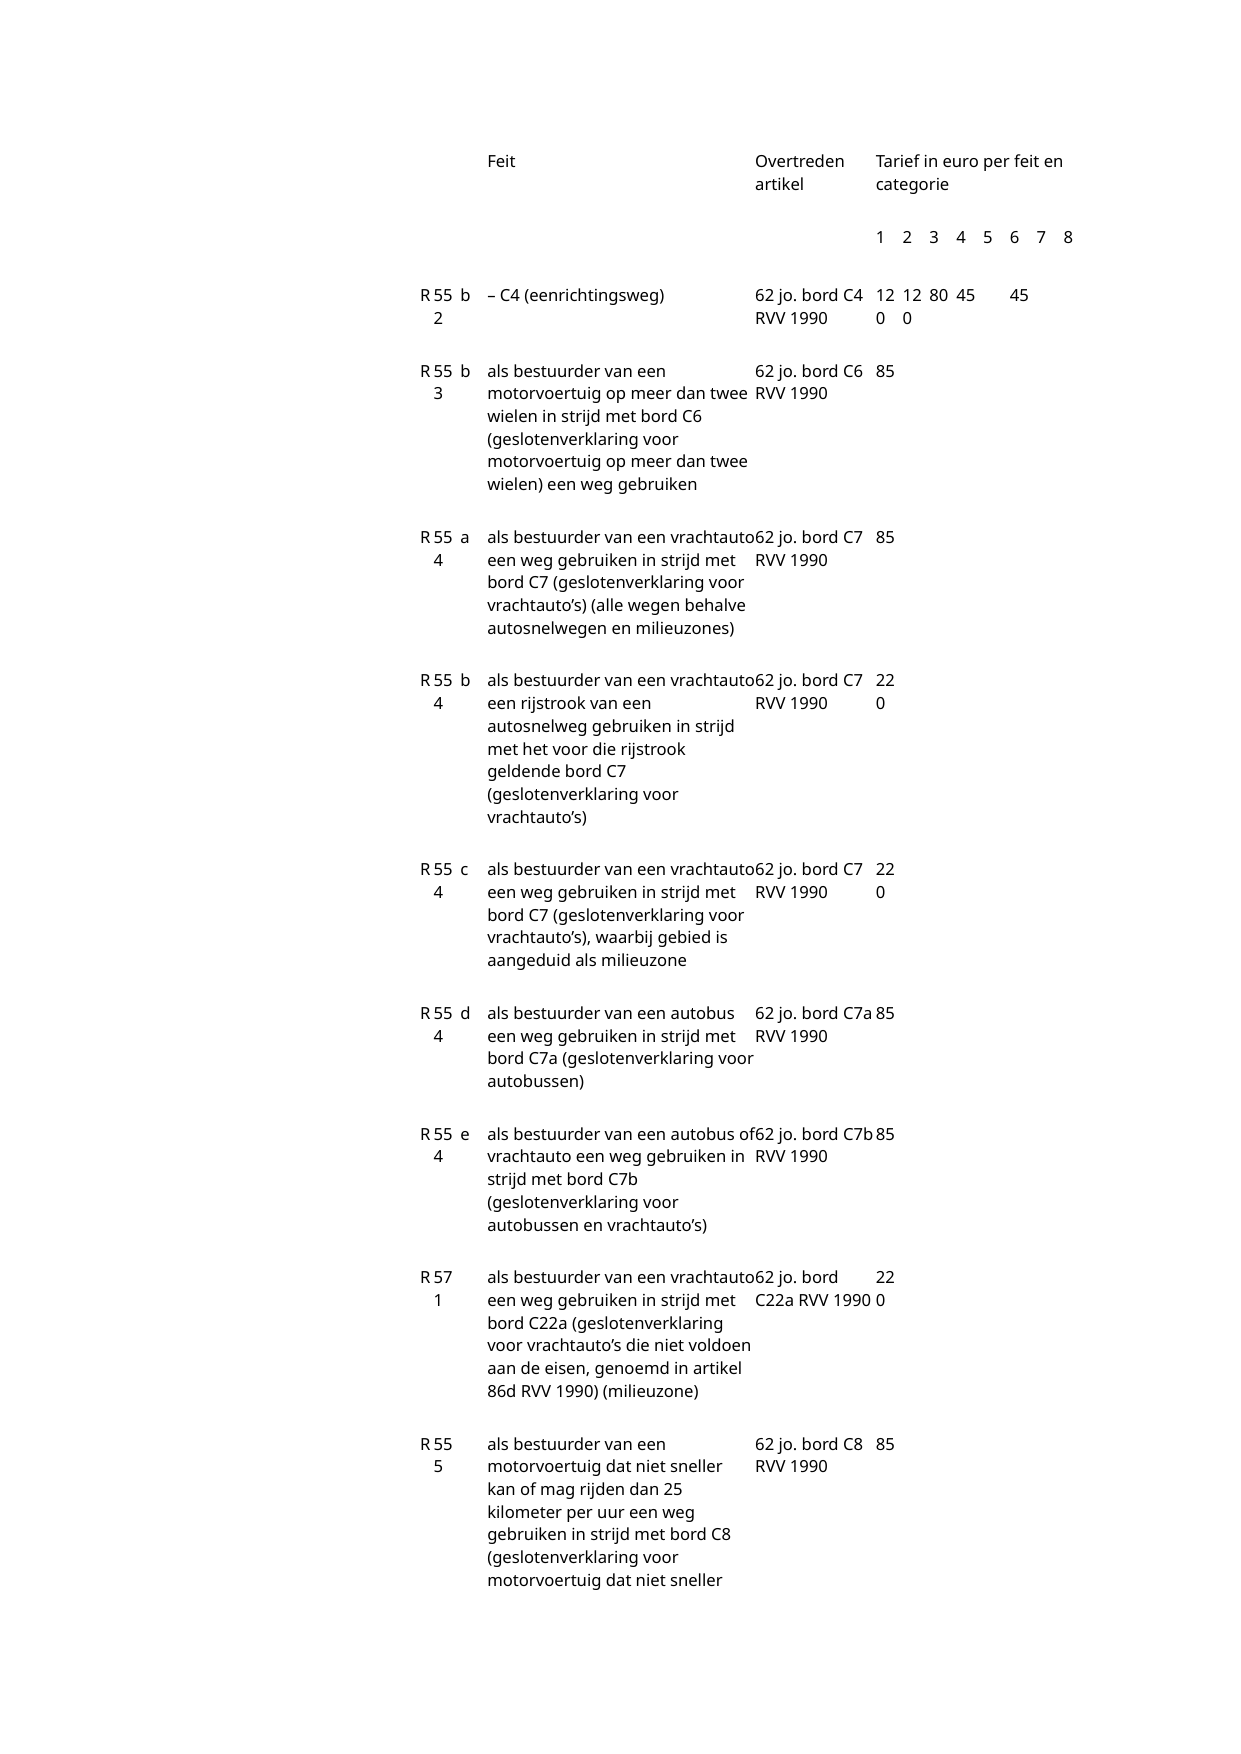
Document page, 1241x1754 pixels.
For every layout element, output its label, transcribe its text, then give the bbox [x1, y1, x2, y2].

table_cell 62 jo. bord C8 RVV 1990 [755, 1432, 876, 1591]
table_cell [1063, 284, 1090, 359]
table_cell [1036, 526, 1063, 669]
table_cell 552 [433, 284, 460, 359]
table_cell R [420, 526, 433, 669]
table_cell [983, 1432, 1009, 1591]
table_cell [903, 1123, 929, 1266]
table_cell [487, 225, 755, 284]
table_cell 62 jo. bord C7 RVV 1990 [755, 858, 876, 1002]
table_cell [903, 1002, 929, 1122]
table_cell 120 [876, 284, 902, 359]
table_cell [983, 526, 1009, 669]
table_header [433, 150, 460, 225]
table_cell 62 jo. bord C4 RVV 1990 [755, 284, 876, 359]
table_cell R [420, 858, 433, 1002]
table_cell [1010, 1123, 1036, 1266]
table_cell 85 [876, 1002, 902, 1122]
table_cell 2 [903, 225, 929, 284]
table_cell als bestuurder van een vrachtauto een weg gebruiken in strijd met bord C22a (geslotenverklaring voor vrachtauto’s die niet voldoen aan de eisen, genoemd in artikel 86d RVV 1990) (milieuzone) [487, 1266, 755, 1432]
table_cell [929, 1432, 956, 1591]
table_cell 80 [929, 284, 956, 359]
table_header Overtreden artikel [755, 150, 876, 225]
table_cell 220 [876, 858, 902, 1002]
table_cell [1063, 1432, 1090, 1591]
table_cell [433, 225, 460, 284]
table_cell b [460, 284, 487, 359]
table_cell [983, 284, 1009, 359]
table_cell [1063, 526, 1090, 669]
table_cell R [420, 669, 433, 858]
table_cell [1036, 858, 1063, 1002]
table_cell 3 [929, 225, 956, 284]
table_cell [983, 858, 1009, 1002]
table_cell a [460, 526, 487, 669]
table_cell [1063, 1002, 1090, 1122]
table_cell e [460, 1123, 487, 1266]
table_cell 571 [433, 1266, 460, 1432]
table_cell 62 jo. bord C7b RVV 1990 [755, 1123, 876, 1266]
table_cell [983, 1002, 1009, 1122]
table_cell 8 [1063, 225, 1090, 284]
table_cell [956, 359, 983, 526]
table_cell [1010, 1002, 1036, 1122]
table_cell 62 jo. bord C7 RVV 1990 [755, 526, 876, 669]
table_cell R [420, 284, 433, 359]
table_cell [956, 669, 983, 858]
table_cell als bestuurder van een motorvoertuig op meer dan twee wielen in strijd met bord C6 (geslotenverklaring voor motorvoertuig op meer dan twee wielen) een weg gebruiken [487, 359, 755, 526]
table_cell [460, 1266, 487, 1432]
table_cell [956, 858, 983, 1002]
table_cell 85 [876, 526, 902, 669]
table_cell – C4 (eenrichtingsweg) [487, 284, 755, 359]
table_cell [929, 1002, 956, 1122]
table_header Tarief in euro per feit en categorie [876, 150, 1090, 225]
table_cell 4 [956, 225, 983, 284]
table_cell [903, 669, 929, 858]
table_cell [903, 1266, 929, 1432]
table_cell [1010, 858, 1036, 1002]
table_cell [956, 1432, 983, 1591]
table_cell 553 [433, 359, 460, 526]
table_cell 45 [956, 284, 983, 359]
table_cell [1010, 359, 1036, 526]
table_cell [420, 225, 433, 284]
table_cell [1063, 669, 1090, 858]
table_cell 220 [876, 669, 902, 858]
table_cell 62 jo. bord C6 RVV 1990 [755, 359, 876, 526]
table_cell [1036, 284, 1063, 359]
table_cell 554 [433, 1002, 460, 1122]
table_header [460, 150, 487, 225]
table_cell [903, 1432, 929, 1591]
table_cell [1036, 359, 1063, 526]
table_cell [1063, 1266, 1090, 1432]
table_cell 45 [1010, 284, 1036, 359]
table_cell [929, 359, 956, 526]
table_cell c [460, 858, 487, 1002]
table_cell [903, 858, 929, 1002]
table_cell [755, 225, 876, 284]
table_cell [956, 1002, 983, 1122]
table_cell 5 [983, 225, 1009, 284]
table_cell [983, 1266, 1009, 1432]
table_cell [1010, 669, 1036, 858]
table_cell [460, 225, 487, 284]
table_cell [1063, 858, 1090, 1002]
table_cell 62 jo. bord C7a RVV 1990 [755, 1002, 876, 1122]
table_cell [1010, 1266, 1036, 1432]
table_cell [929, 858, 956, 1002]
table_cell [1010, 1432, 1036, 1591]
table_cell 555 [433, 1432, 460, 1591]
table_cell 85 [876, 359, 902, 526]
table_cell [1036, 1432, 1063, 1591]
table_cell 554 [433, 669, 460, 858]
table_cell 7 [1036, 225, 1063, 284]
table_cell [1036, 1123, 1063, 1266]
table_cell 554 [433, 858, 460, 1002]
table_cell [460, 1432, 487, 1591]
table_cell als bestuurder van een vrachtauto een weg gebruiken in strijd met bord C7 (geslotenverklaring voor vrachtauto’s), waarbij gebied is aangeduid als milieuzone [487, 858, 755, 1002]
table_cell [983, 359, 1009, 526]
table_header [420, 150, 433, 225]
table_cell b [460, 669, 487, 858]
table_cell d [460, 1002, 487, 1122]
table_cell 554 [433, 1123, 460, 1266]
table_cell als bestuurder van een autobus of vrachtauto een weg gebruiken in strijd met bord C7b (geslotenverklaring voor autobussen en vrachtauto’s) [487, 1123, 755, 1266]
table_cell [1063, 359, 1090, 526]
table_cell 85 [876, 1432, 902, 1591]
table_cell 62 jo. bord C7 RVV 1990 [755, 669, 876, 858]
table_cell [983, 669, 1009, 858]
table_cell [956, 1123, 983, 1266]
table_cell [956, 1266, 983, 1432]
table_cell R [420, 359, 433, 526]
table_cell 220 [876, 1266, 902, 1432]
table_cell [1036, 1002, 1063, 1122]
table_cell R [420, 1266, 433, 1432]
table_cell [929, 669, 956, 858]
table_cell 6 [1010, 225, 1036, 284]
table_cell als bestuurder van een vrachtauto een weg gebruiken in strijd met bord C7 (geslotenverklaring voor vrachtauto’s) (alle wegen behalve autosnelwegen en milieuzones) [487, 526, 755, 669]
table_cell 85 [876, 1123, 902, 1266]
table_cell [929, 526, 956, 669]
table_cell [903, 526, 929, 669]
table_cell [903, 359, 929, 526]
table_cell als bestuurder van een vrachtauto een rijstrook van een autosnelweg gebruiken in strijd met het voor die rijstrook geldende bord C7 (geslotenverklaring voor vrachtauto’s) [487, 669, 755, 858]
table_cell R [420, 1123, 433, 1266]
table_cell [1036, 1266, 1063, 1432]
table_cell als bestuurder van een motorvoertuig dat niet sneller kan of mag rijden dan 25 kilometer per uur een weg gebruiken in strijd met bord C8 (geslotenverklaring voor motorvoertuig dat niet sneller [487, 1432, 755, 1591]
table_cell [929, 1266, 956, 1432]
table_cell 120 [903, 284, 929, 359]
table_cell als bestuurder van een autobus een weg gebruiken in strijd met bord C7a (geslotenverklaring voor autobussen) [487, 1002, 755, 1122]
table_cell b [460, 359, 487, 526]
table_cell [983, 1123, 1009, 1266]
table_cell 1 [876, 225, 902, 284]
table_cell 62 jo. bord C22a RVV 1990 [755, 1266, 876, 1432]
table_header Feit [487, 150, 755, 225]
table_cell [956, 526, 983, 669]
table_cell R [420, 1432, 433, 1591]
table_cell R [420, 1002, 433, 1122]
table_cell 554 [433, 526, 460, 669]
table_cell [1063, 1123, 1090, 1266]
table_cell [1036, 669, 1063, 858]
table_cell [929, 1123, 956, 1266]
table_cell [1010, 526, 1036, 669]
